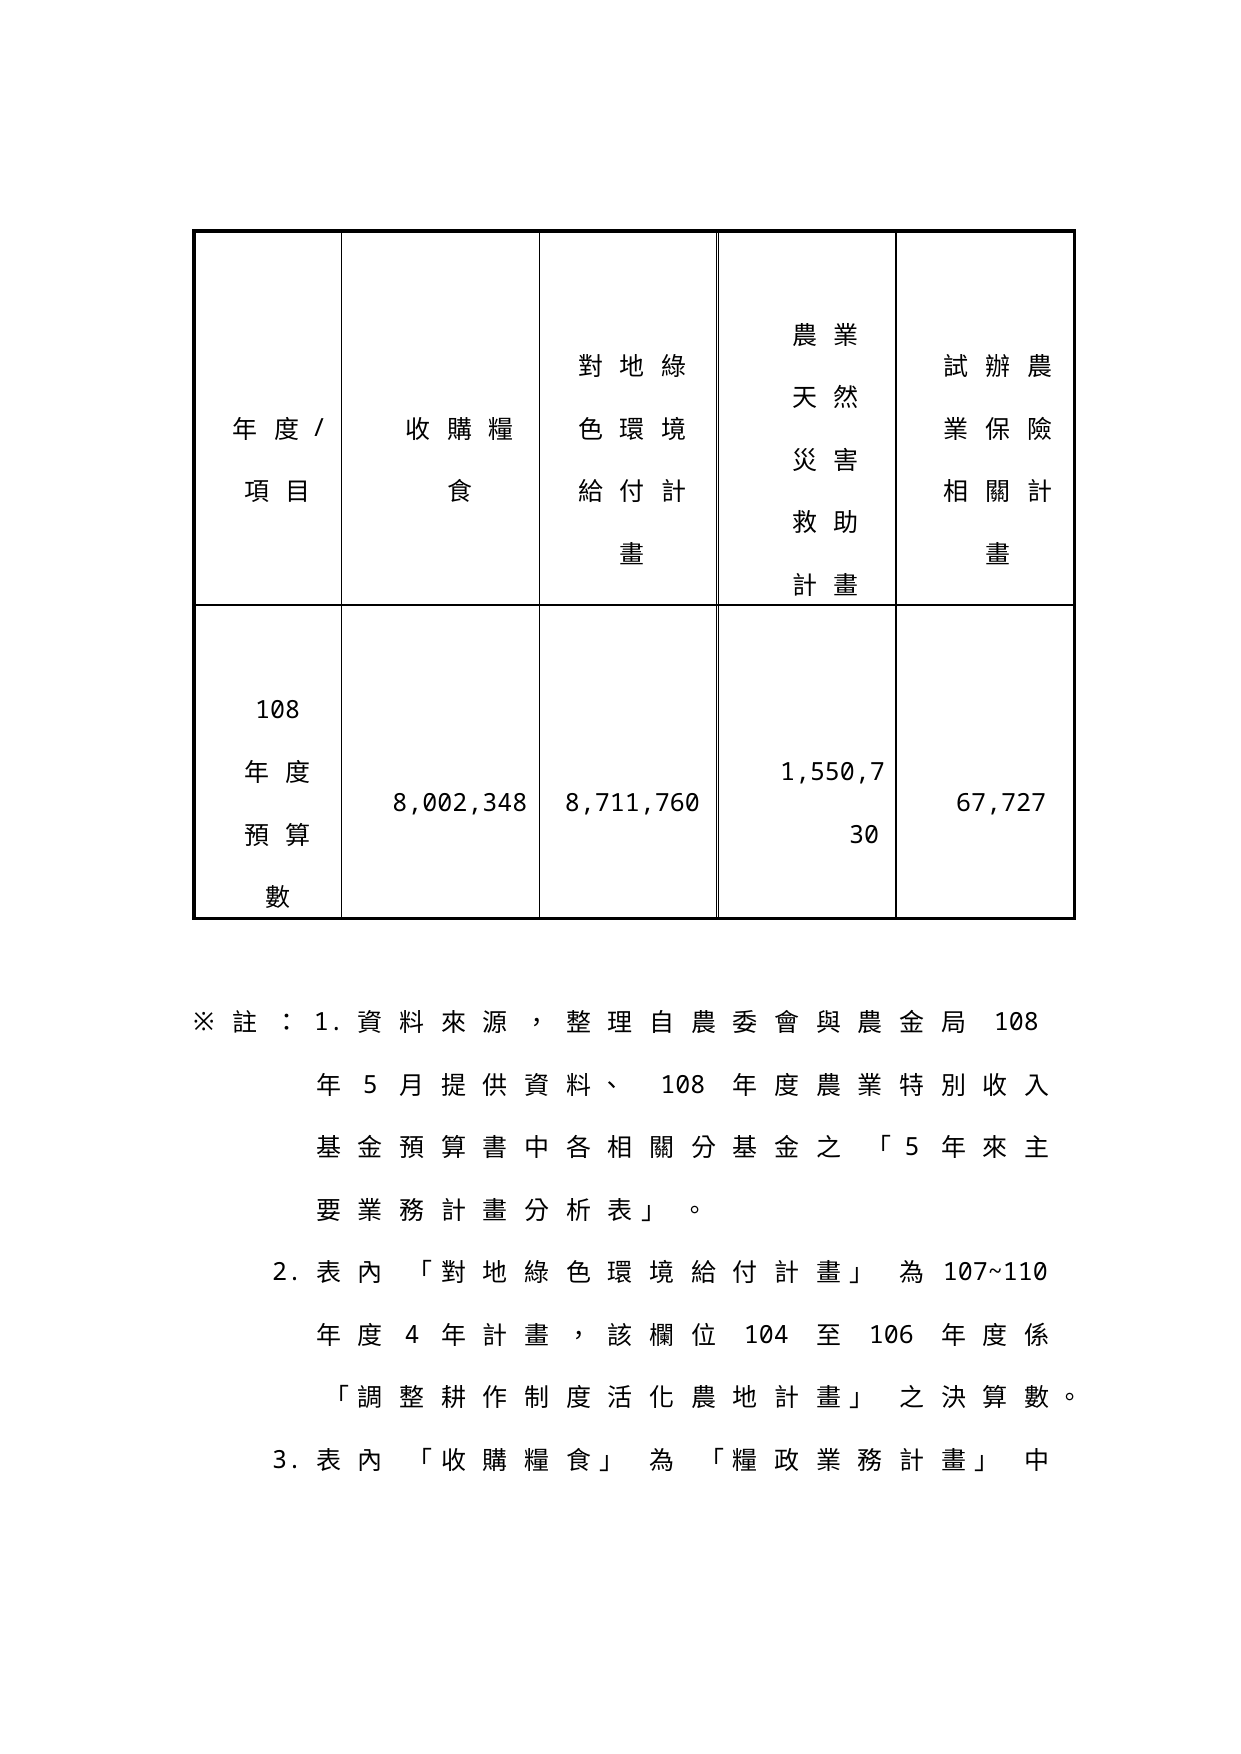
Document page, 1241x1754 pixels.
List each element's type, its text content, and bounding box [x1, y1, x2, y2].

table_cell 108年度預算數 [196, 606, 341, 917]
table_header 試辦農業保險相關計畫 [897, 233, 1073, 604]
text ※註：1.資料來源，整理自農委會與農金局108年5月提供資料、108年度農業特別收入基金預算書中各相關分基金之「5年來主要業務計畫分析表」。 [183, 979, 1058, 1229]
table_header 年度/項目 [196, 233, 341, 604]
text 3.表內「收購糧食」為「糧政業務計畫」中 [256, 1417, 1058, 1479]
table_cell 8,711,760 [540, 606, 716, 917]
table_header 對地綠色環境給付計畫 [540, 233, 716, 604]
table_cell 67,727 [897, 606, 1073, 917]
table_cell 8,002,348 [342, 606, 539, 917]
table_header 農業天然災害救助計畫 [719, 233, 895, 604]
text 2.表內「對地綠色環境給付計畫」為107~110年度4年計畫，該欄位104至106年度係「調整耕作制度活化農地計畫」之決算數。 [256, 1229, 1058, 1417]
table_cell 1,550,730 [719, 606, 895, 917]
table_header 收購糧食 [342, 233, 539, 604]
